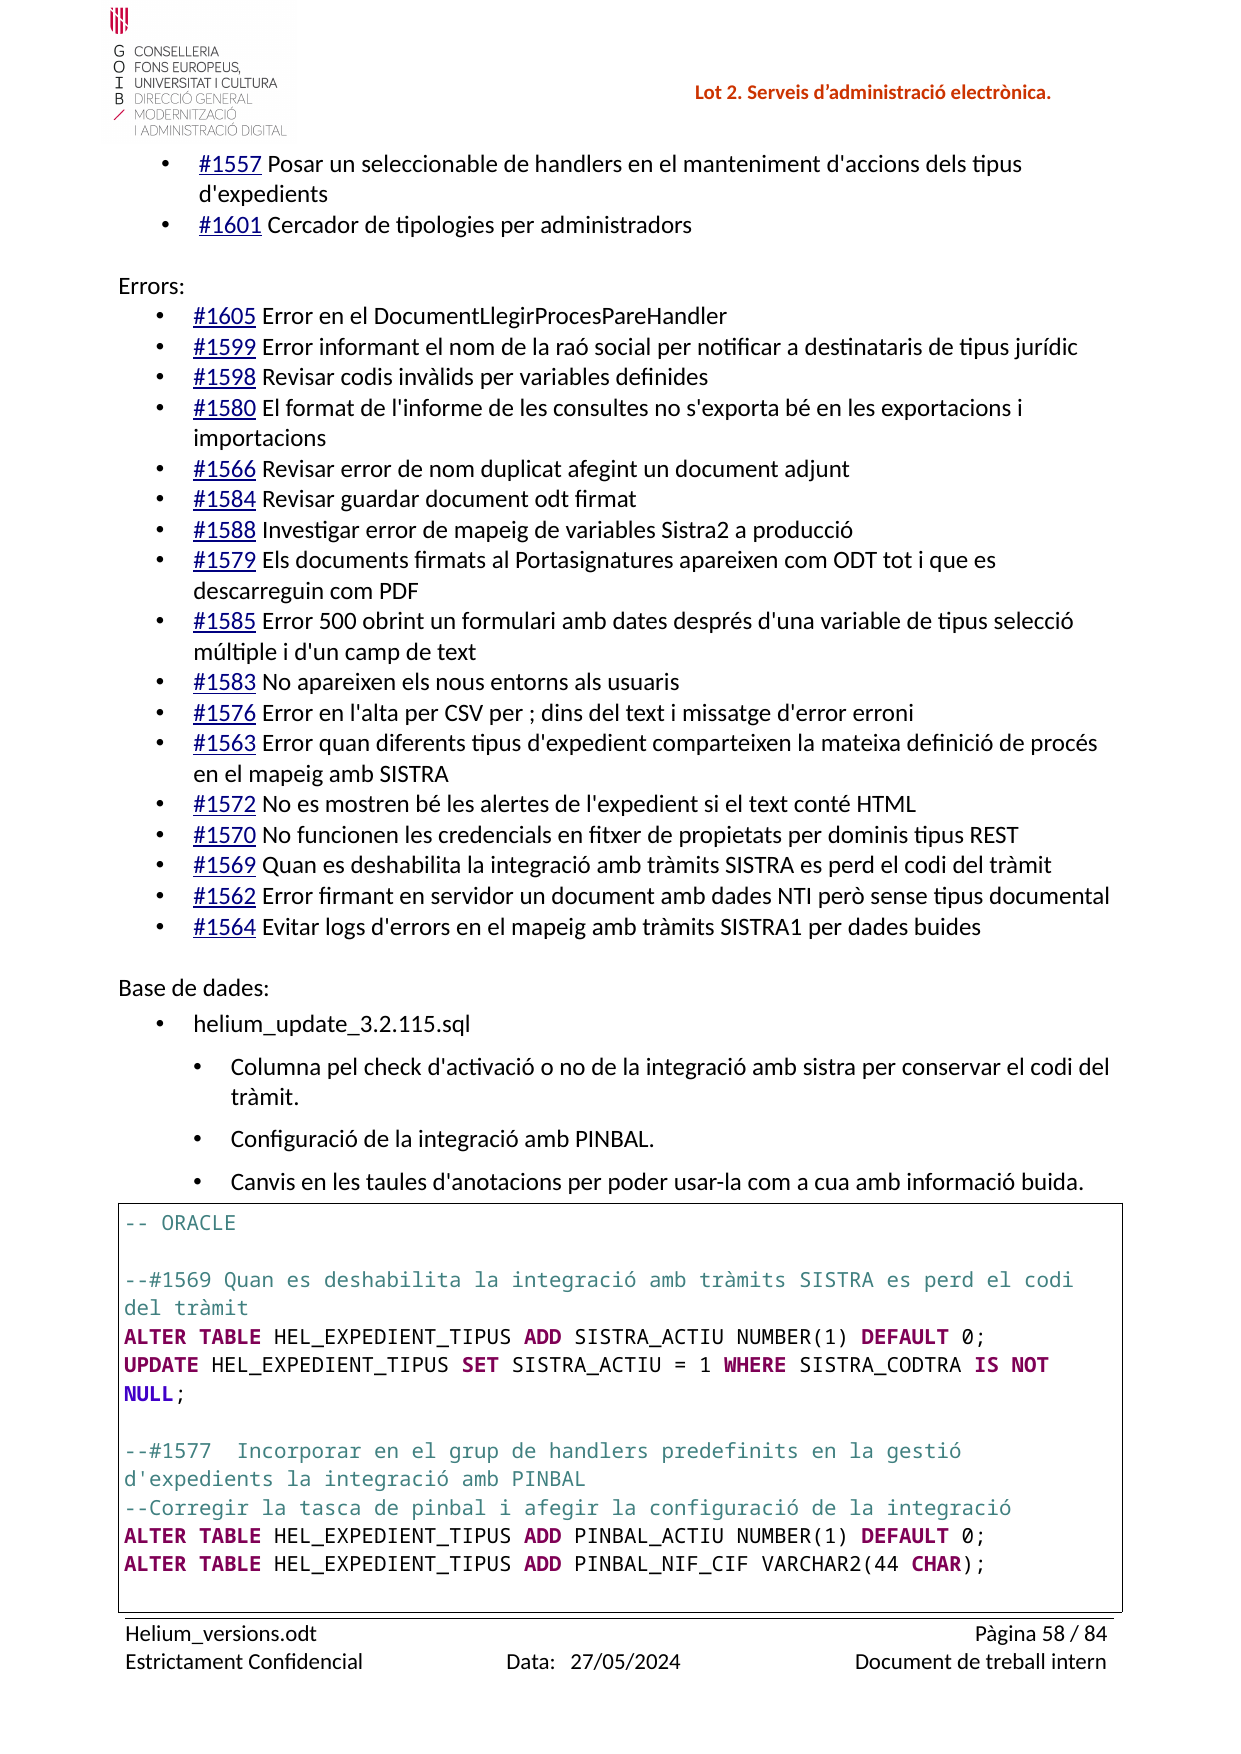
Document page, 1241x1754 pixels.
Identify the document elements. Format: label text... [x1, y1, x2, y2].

list #1601 Cercador de tipologies per administradors [161, 209, 1122, 239]
list #1588 Investigar error de mapeig de variables Sistra2 a producció [156, 514, 1122, 544]
list #1569 Quan es deshabilita la integració amb tràmits SISTRA es perd el codi del tràmit [156, 850, 1122, 880]
text Base de dades: [118, 972, 1122, 1002]
list #1605 Error en el DocumentLlegirProcesPareHandler [156, 300, 1122, 331]
list #1563 Error quan diferents tipus d'expedient comparteixen la mateixa definició de procés en el mapeig amb SISTRA [156, 728, 1122, 789]
list #1583 No apareixen els nous entorns als usuaris [156, 667, 1122, 697]
list #1570 No funcionen les credencials en fitxer de propietats per dominis tipus REST [156, 819, 1122, 850]
list #1557 Posar un seleccionable de handlers en el manteniment d'accions dels tipus d'expedients [161, 148, 1122, 209]
picture [100, 0, 297, 144]
list #1564 Evitar logs d'errors en el mapeig amb tràmits SISTRA1 per dades buides [156, 911, 1122, 941]
list Canvis en les taules d'anotacions per poder usar-la com a cua amb informació buida. [193, 1166, 1122, 1196]
list #1580 El format de l'informe de les consultes no s'exporta bé en les exportacions i importacions [156, 392, 1122, 453]
list #1572 No es mostren bé les alertes de l'expedient si el text conté HTML [156, 789, 1122, 819]
text Errors: [118, 270, 1122, 300]
list #1585 Error 500 obrint un formulari amb dates després d'una variable de tipus selecció múltiple i d'un camp de text [156, 606, 1122, 667]
list #1584 Revisar guardar document odt firmat [156, 483, 1122, 514]
list Configuració de la integració amb PINBAL. [193, 1123, 1122, 1154]
list #1576 Error en l'alta per CSV per ; dins del text i missatge d'error erroni [156, 697, 1122, 728]
list #1562 Error firmant en servidor un document amb dades NTI però sense tipus documental [156, 880, 1122, 911]
list #1566 Revisar error de nom duplicat afegint un document adjunt [156, 453, 1122, 483]
list #1579 Els documents firmats al Portasignatures apareixen com ODT tot i que es descarreguin com PDF [156, 544, 1122, 606]
list Columna pel check d'activació o no de la integració amb sistra per conservar el codi del tràmit. [193, 1051, 1122, 1112]
list #1598 Revisar codis invàlids per variables definides [156, 361, 1122, 392]
table_header -- ORACLE --#1569 Quan es deshabilita la integració amb tràmits SISTRA es perd el codi del tràmit ALTER TABLE HEL_EXPEDIENT_TIPUS ADD SISTRA_ACTIU NUMBER(1) DEFAULT 0; UPDATE HEL_EXPEDIENT_TIPUS SET SISTRA_ACTIU = 1 WHERE SISTRA_CODTRA IS NOT NULL; --#1577 Incorporar en el grup de handlers predefinits en la gestió d'expedients la integració amb PINBAL --Corregir la tasca de pinbal i afegir la configuració de la integració ALTER TABLE HEL_EXPEDIENT_TIPUS ADD PINBAL_ACTIU NUMBER(1) DEFAULT 0; ALTER TABLE HEL_EXPEDIENT_TIPUS ADD PINBAL_NIF_CIF VARCHAR2(44 CHAR); [119, 1204, 1122, 1612]
list #1599 Error informant el nom de la raó social per notificar a destinataris de tipus jurídic [156, 331, 1122, 361]
list helium_update_3.2.115.sql [156, 1008, 1122, 1039]
